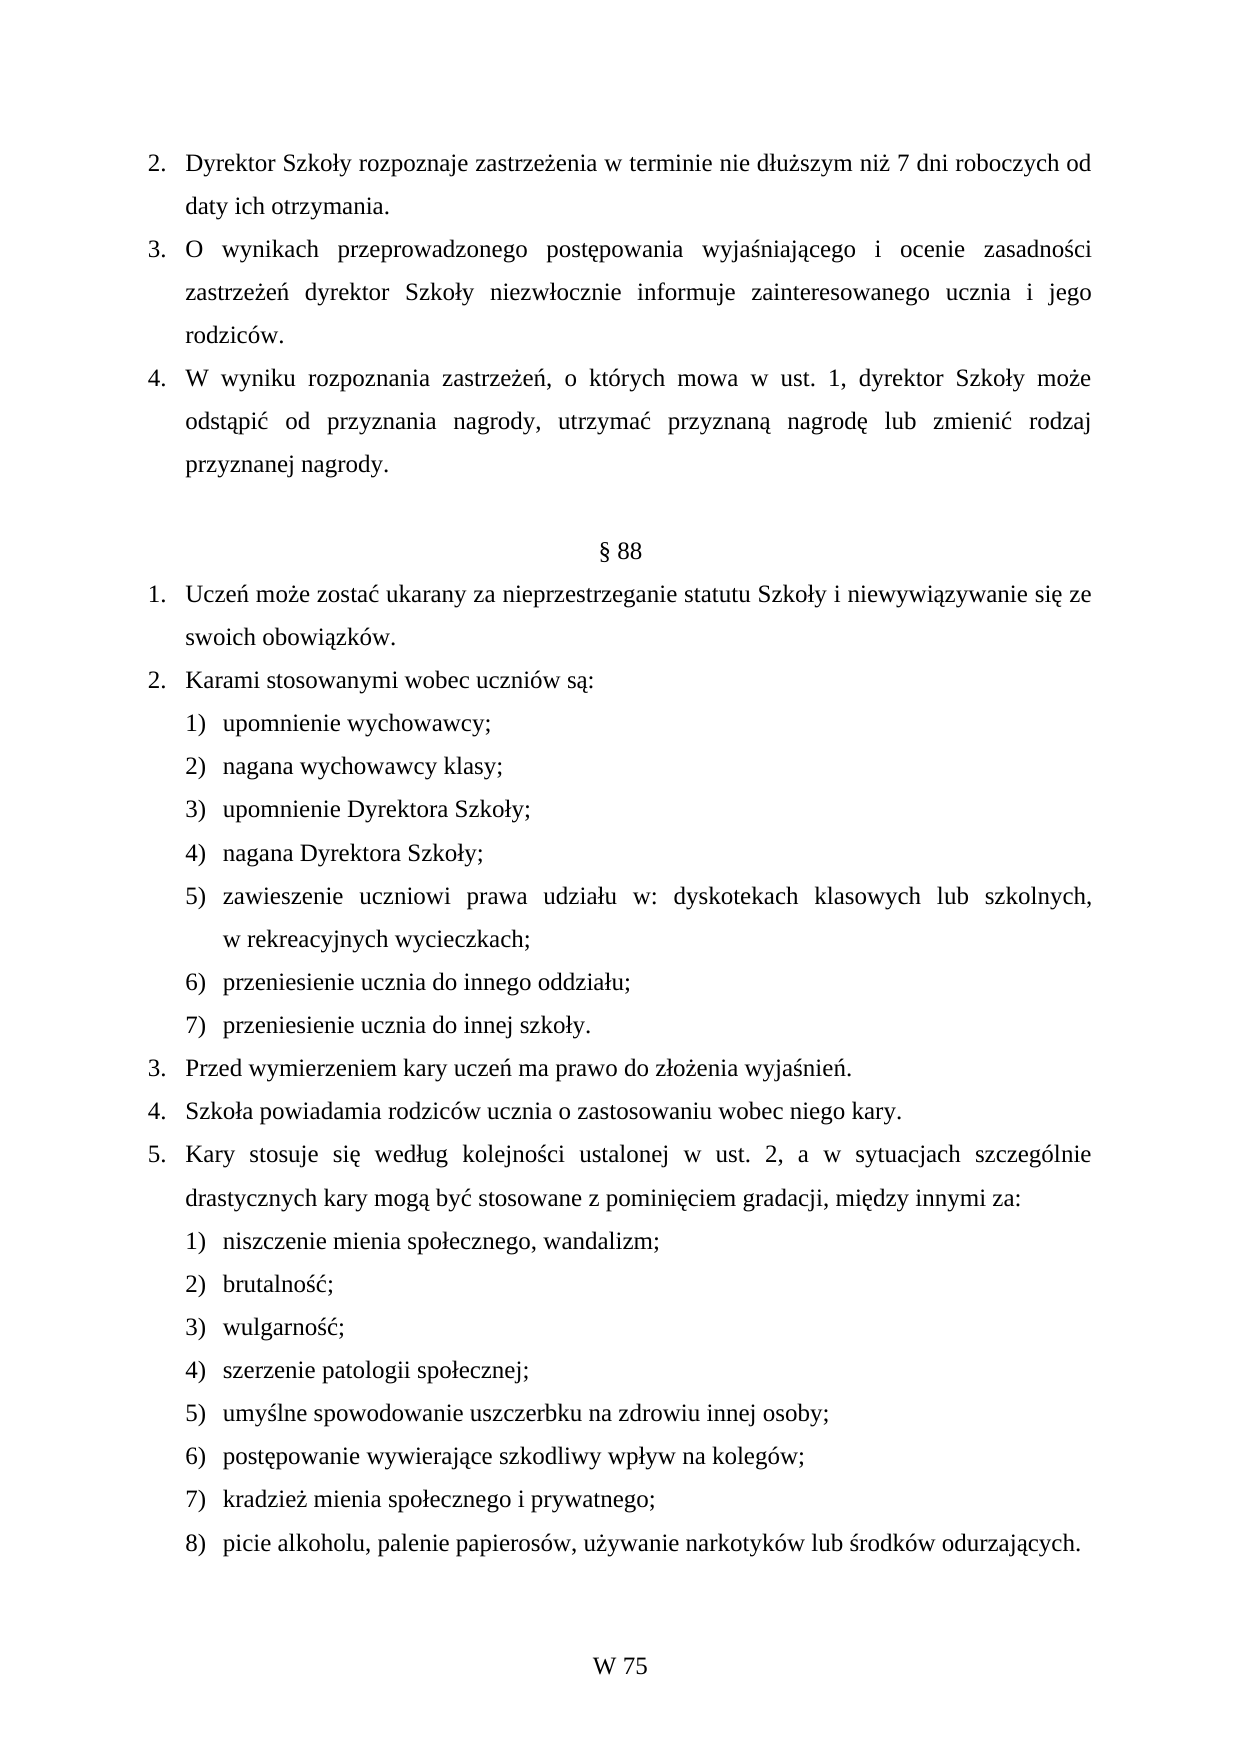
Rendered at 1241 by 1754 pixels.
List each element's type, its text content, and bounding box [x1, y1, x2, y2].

list Przed wymierzeniem kary uczeń ma prawo do złożenia wyjaśnień. [148, 1053, 1093, 1082]
list szerzenie patologii społecznej; [185, 1355, 1093, 1384]
list Szkoła powiadamia rodziców ucznia o zastosowaniu wobec niego kary. [148, 1096, 1093, 1125]
list nagana Dyrektora Szkoły; [185, 838, 1093, 866]
list picie alkoholu, palenie papierosów, używanie narkotyków lub środków odurzających. [185, 1528, 1093, 1556]
list Karami stosowanymi wobec uczniów są: [148, 665, 1093, 694]
list przeniesienie ucznia do innego oddziału; [185, 967, 1093, 996]
list kradzież mienia społecznego i prywatnego; [185, 1484, 1093, 1513]
text § 88 [148, 536, 1093, 564]
list Kary stosuje się według kolejności ustalonej w ust. 2, a w sytuacjach szczególnie drastycznych kary mogą być stosowane z pominięciem gradacji, między innymi za: [148, 1139, 1093, 1211]
list O wynikach przeprowadzonego postępowania wyjaśniającego i ocenie zasadności zastrzeżeń dyrektor Szkoły niezwłocznie informuje zainteresowanego ucznia i jego rodziców. [148, 234, 1093, 349]
list Dyrektor Szkoły rozpoznaje zastrzeżenia w terminie nie dłuższym niż 7 dni roboczych od daty ich otrzymania. [148, 148, 1093, 219]
list umyślne spowodowanie uszczerbku na zdrowiu innej osoby; [185, 1398, 1093, 1427]
list upomnienie wychowawcy; [185, 708, 1093, 737]
list postępowanie wywierające szkodliwy wpływ na kolegów; [185, 1441, 1093, 1470]
list wulgarność; [185, 1312, 1093, 1341]
list niszczenie mienia społecznego, wandalizm; [185, 1226, 1093, 1254]
list Uczeń może zostać ukarany za nieprzestrzeganie statutu Szkoły i niewywiązywanie się ze swoich obowiązków. [148, 579, 1093, 651]
list zawieszenie uczniowi prawa udziału w: dyskotekach klasowych lub szkolnych, w rekreacyjnych wycieczkach; [185, 881, 1093, 953]
list przeniesienie ucznia do innej szkoły. [185, 1010, 1093, 1039]
list upomnienie Dyrektora Szkoły; [185, 794, 1093, 823]
list brutalność; [185, 1269, 1093, 1298]
list W wyniku rozpoznania zastrzeżeń, o których mowa w ust. 1, dyrektor Szkoły może odstąpić od przyznania nagrody, utrzymać przyznaną nagrodę lub zmienić rodzaj przyznanej nagrody. [148, 363, 1093, 478]
list nagana wychowawcy klasy; [185, 751, 1093, 780]
